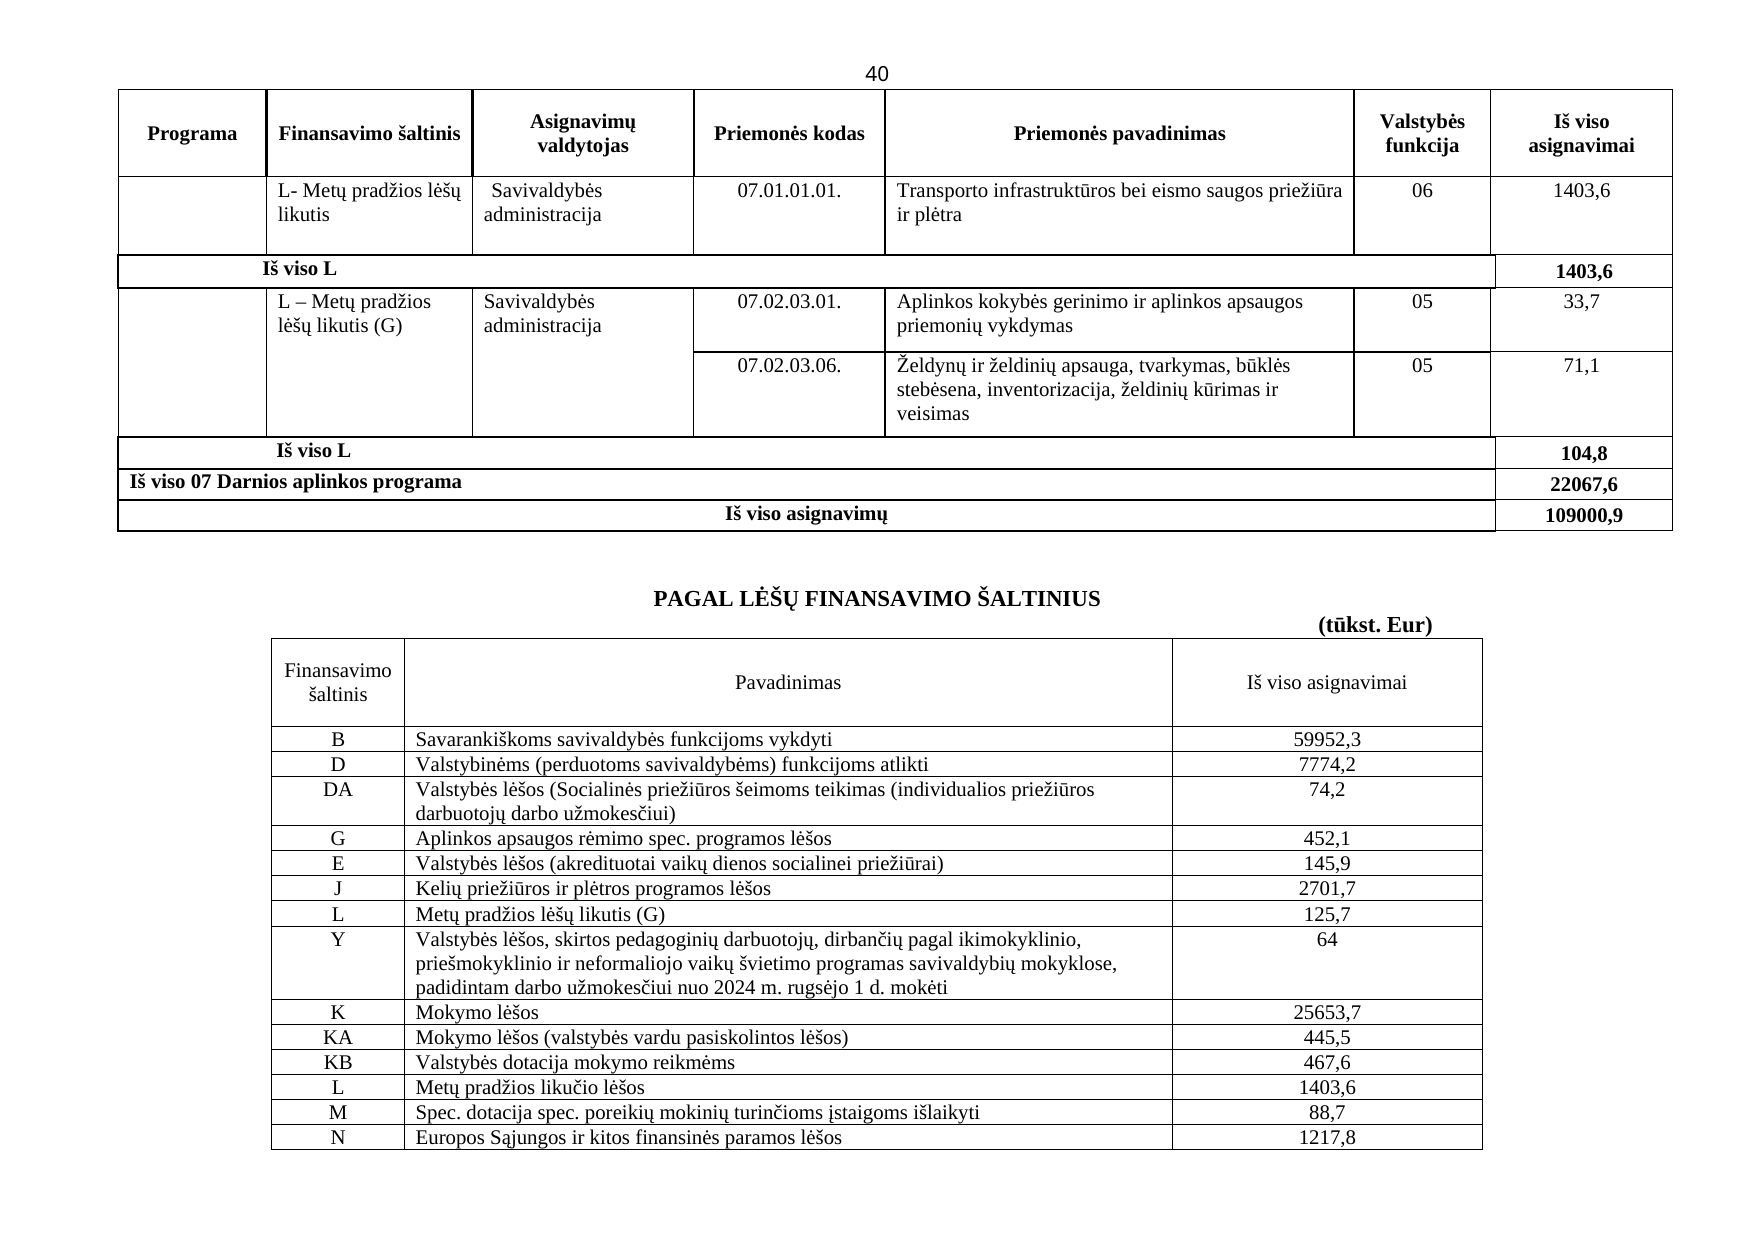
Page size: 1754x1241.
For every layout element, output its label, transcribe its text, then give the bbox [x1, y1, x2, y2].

table_cell N [272, 1125, 404, 1149]
table_cell [119, 289, 266, 436]
table_cell Valstybės lėšos (Socialinės priežiūros šeimoms teikimas (individualios priežiūros darbuotojų darbo užmokesčiui) [405, 777, 1172, 825]
table_cell Iš viso 07 Darnios aplinkos programa [119, 470, 1495, 499]
table_cell Iš viso L [119, 256, 1495, 287]
table_cell 59952,3 [1173, 727, 1482, 751]
table_cell Savarankiškoms savivaldybės funkcijoms vykdyti [405, 727, 1172, 751]
table_header Valstybės funkcija [1355, 90, 1490, 176]
table_cell 74,2 [1173, 777, 1482, 825]
table_header Finansavimo šaltinis [268, 90, 471, 176]
table_cell 1403,6 [1496, 255, 1672, 287]
table_cell Metų pradžios likučio lėšos [405, 1075, 1172, 1099]
table_cell 64 [1173, 927, 1482, 999]
text (tūkst. Eur) [118, 611, 1636, 637]
table_cell Valstybės lėšos (akredituotai vaikų dienos socialinei priežiūrai) [405, 851, 1172, 875]
table_cell 71,1 [1491, 352, 1672, 436]
table_cell 467,6 [1173, 1050, 1482, 1074]
table_cell L [272, 1075, 404, 1099]
table_header Finansavimo šaltinis [272, 639, 404, 726]
table_cell 06 [1355, 177, 1490, 254]
table_cell M [272, 1100, 404, 1124]
table_header Iš viso asignavimai [1491, 90, 1672, 176]
table_cell 07.02.03.06. [694, 353, 884, 436]
table_cell G [272, 826, 404, 850]
table_cell K [272, 1000, 404, 1024]
table_cell E [272, 851, 404, 875]
table_cell Aplinkos kokybės gerinimo ir aplinkos apsaugos priemonių vykdymas [886, 289, 1353, 351]
table_cell Metų pradžios lėšų likutis (G) [405, 901, 1172, 926]
table_cell Aplinkos apsaugos rėmimo spec. programos lėšos [405, 826, 1172, 850]
table_cell KA [272, 1025, 404, 1049]
text PAGAL LĖŠŲ FINANSAVIMO ŠALTINIUS [118, 585, 1636, 611]
table_cell 07.02.03.01. [694, 289, 884, 351]
table_cell 445,5 [1173, 1025, 1482, 1049]
table_cell Savivaldybės administracija [473, 177, 693, 254]
table_cell 2701,7 [1173, 876, 1482, 900]
table_cell Valstybinėms (perduotoms savivaldybėms) funkcijoms atlikti [405, 752, 1172, 776]
table_cell Mokymo lėšos (valstybės vardu pasiskolintos lėšos) [405, 1025, 1172, 1049]
table_cell L – Metų pradžios lėšų likutis (G) [267, 289, 472, 436]
table_cell Valstybės dotacija mokymo reikmėms [405, 1050, 1172, 1074]
table_cell Spec. dotacija spec. poreikių mokinių turinčioms įstaigoms išlaikyti [405, 1100, 1172, 1124]
table_cell Kelių priežiūros ir plėtros programos lėšos [405, 876, 1172, 900]
table_header Iš viso asignavimai [1173, 639, 1482, 726]
table_cell 33,7 [1491, 288, 1672, 351]
table_cell Transporto infrastruktūros bei eismo saugos priežiūra ir plėtra [886, 177, 1353, 254]
table_cell Iš viso L [119, 438, 1495, 467]
table_cell Želdynų ir želdinių apsauga, tvarkymas, būklės stebėsena, inventorizacija, želdinių kūrimas ir veisimas [886, 353, 1353, 436]
table_cell 1403,6 [1491, 177, 1672, 254]
table_cell Mokymo lėšos [405, 1000, 1172, 1024]
table_cell 125,7 [1173, 901, 1482, 926]
table_cell 25653,7 [1173, 1000, 1482, 1024]
table_cell 1217,8 [1173, 1125, 1482, 1149]
table_header Pavadinimas [405, 639, 1172, 726]
table_header Priemonės kodas [695, 90, 884, 176]
table_cell 452,1 [1173, 826, 1482, 850]
table_cell B [272, 727, 404, 751]
table_cell D [272, 752, 404, 776]
table_cell KB [272, 1050, 404, 1074]
table_header Priemonės pavadinimas [886, 90, 1353, 176]
table_cell Valstybės lėšos, skirtos pedagoginių darbuotojų, dirbančių pagal ikimokyklinio, priešmokyklinio ir neformaliojo vaikų švietimo programas savivaldybių mokyklose, padidintam darbo užmokesčiui nuo 2024 m. rugsėjo 1 d. mokėti [405, 927, 1172, 999]
table_cell 88,7 [1173, 1100, 1482, 1124]
table_cell 05 [1355, 289, 1490, 351]
table_cell 1403,6 [1173, 1075, 1482, 1099]
table_cell 05 [1355, 353, 1490, 436]
table_cell J [272, 876, 404, 900]
table_cell Savivaldybės administracija [473, 289, 693, 436]
table_cell 7774,2 [1173, 752, 1482, 776]
table_cell 07.01.01.01. [694, 177, 884, 254]
table_header Programa [119, 90, 265, 176]
table_cell 104,8 [1496, 437, 1672, 467]
table_header Asignavimų valdytojas [474, 90, 693, 176]
table_cell L- Metų pradžios lėšų likutis [267, 177, 472, 254]
table_cell 109000,9 [1496, 500, 1672, 530]
table_cell 145,9 [1173, 851, 1482, 875]
table_cell [119, 177, 266, 254]
table_cell DA [272, 777, 404, 825]
table_cell 22067,6 [1496, 469, 1672, 499]
table_cell Y [272, 927, 404, 999]
table_cell L [272, 901, 404, 926]
table_cell Iš viso asignavimų [119, 501, 1495, 530]
table_cell Europos Sąjungos ir kitos finansinės paramos lėšos [405, 1125, 1172, 1149]
